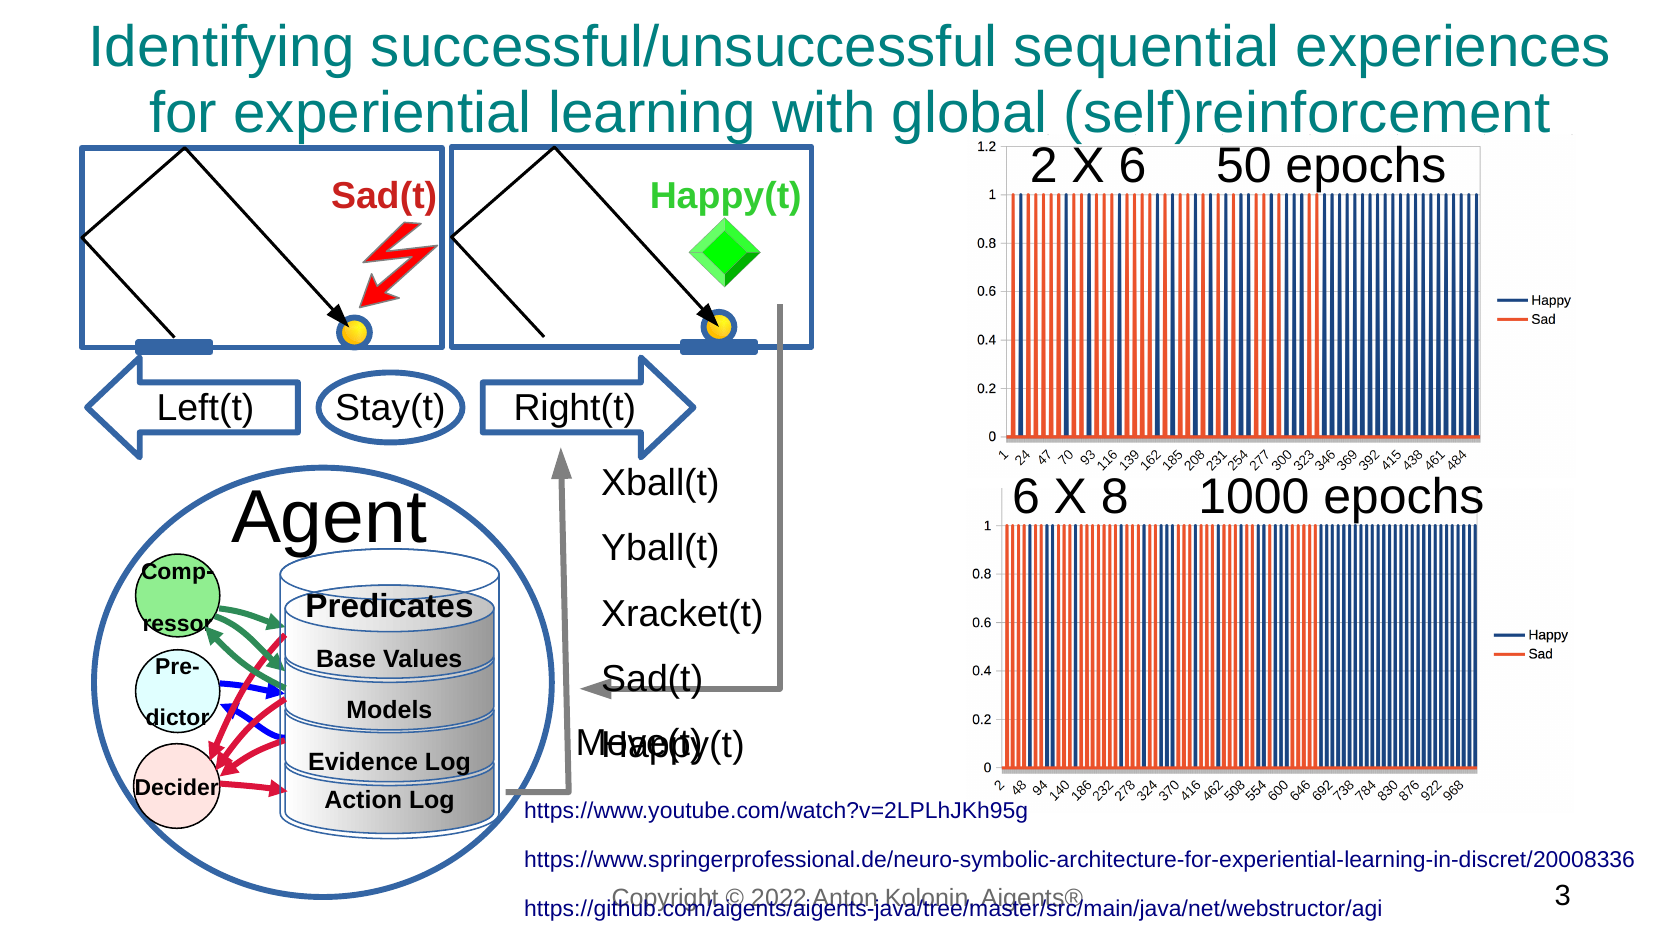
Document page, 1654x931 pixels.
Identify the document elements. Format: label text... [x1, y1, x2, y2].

text_box Happy(t) [634, 167, 833, 225]
text_box Sad(t) [316, 167, 465, 225]
text_box Comp- ressor [135, 554, 220, 637]
text_box Move(t) [560, 713, 732, 771]
text_box Evidence Log [285, 714, 494, 782]
text_box Pre- dictor [135, 649, 220, 733]
text_box Xball(t) Yball(t) Xracket(t) Sad(t) Happy(t) [586, 453, 796, 773]
text_box [339, 317, 370, 348]
text_box [359, 225, 438, 308]
text_box 2 X 6 50 epochs [1014, 147, 1504, 201]
text_box Models [285, 662, 494, 730]
text_box Decider [133, 743, 220, 829]
text_box Left(t) [87, 357, 298, 458]
text_box Predicates [290, 580, 553, 642]
picture [967, 147, 1576, 478]
picture [966, 488, 1574, 790]
text_box Stay(t) [318, 372, 463, 443]
text_box Agent [216, 467, 486, 576]
text_box [703, 311, 735, 342]
text_box 6 X 8 1000 epochs [997, 460, 1542, 532]
text_box https://www.youtube.com/watch?v=2LPLhJKh95g https://www.springerprofessional.de/neuro-symbolic-architecture-for-experiential-learning-in-discret/20008336 https://github.com/aigents/aigents-java/tree/master/src/main/java/net/webstructor/agi [509, 790, 1651, 929]
text_box Action Log [285, 767, 494, 834]
text_box Identifying successful/unsuccessful sequential experiences for experiential learning with global (self)reinforcement [0, 10, 1653, 147]
text_box Right(t) [482, 357, 694, 453]
text_box Base Values [285, 612, 494, 679]
picture [688, 225, 765, 290]
